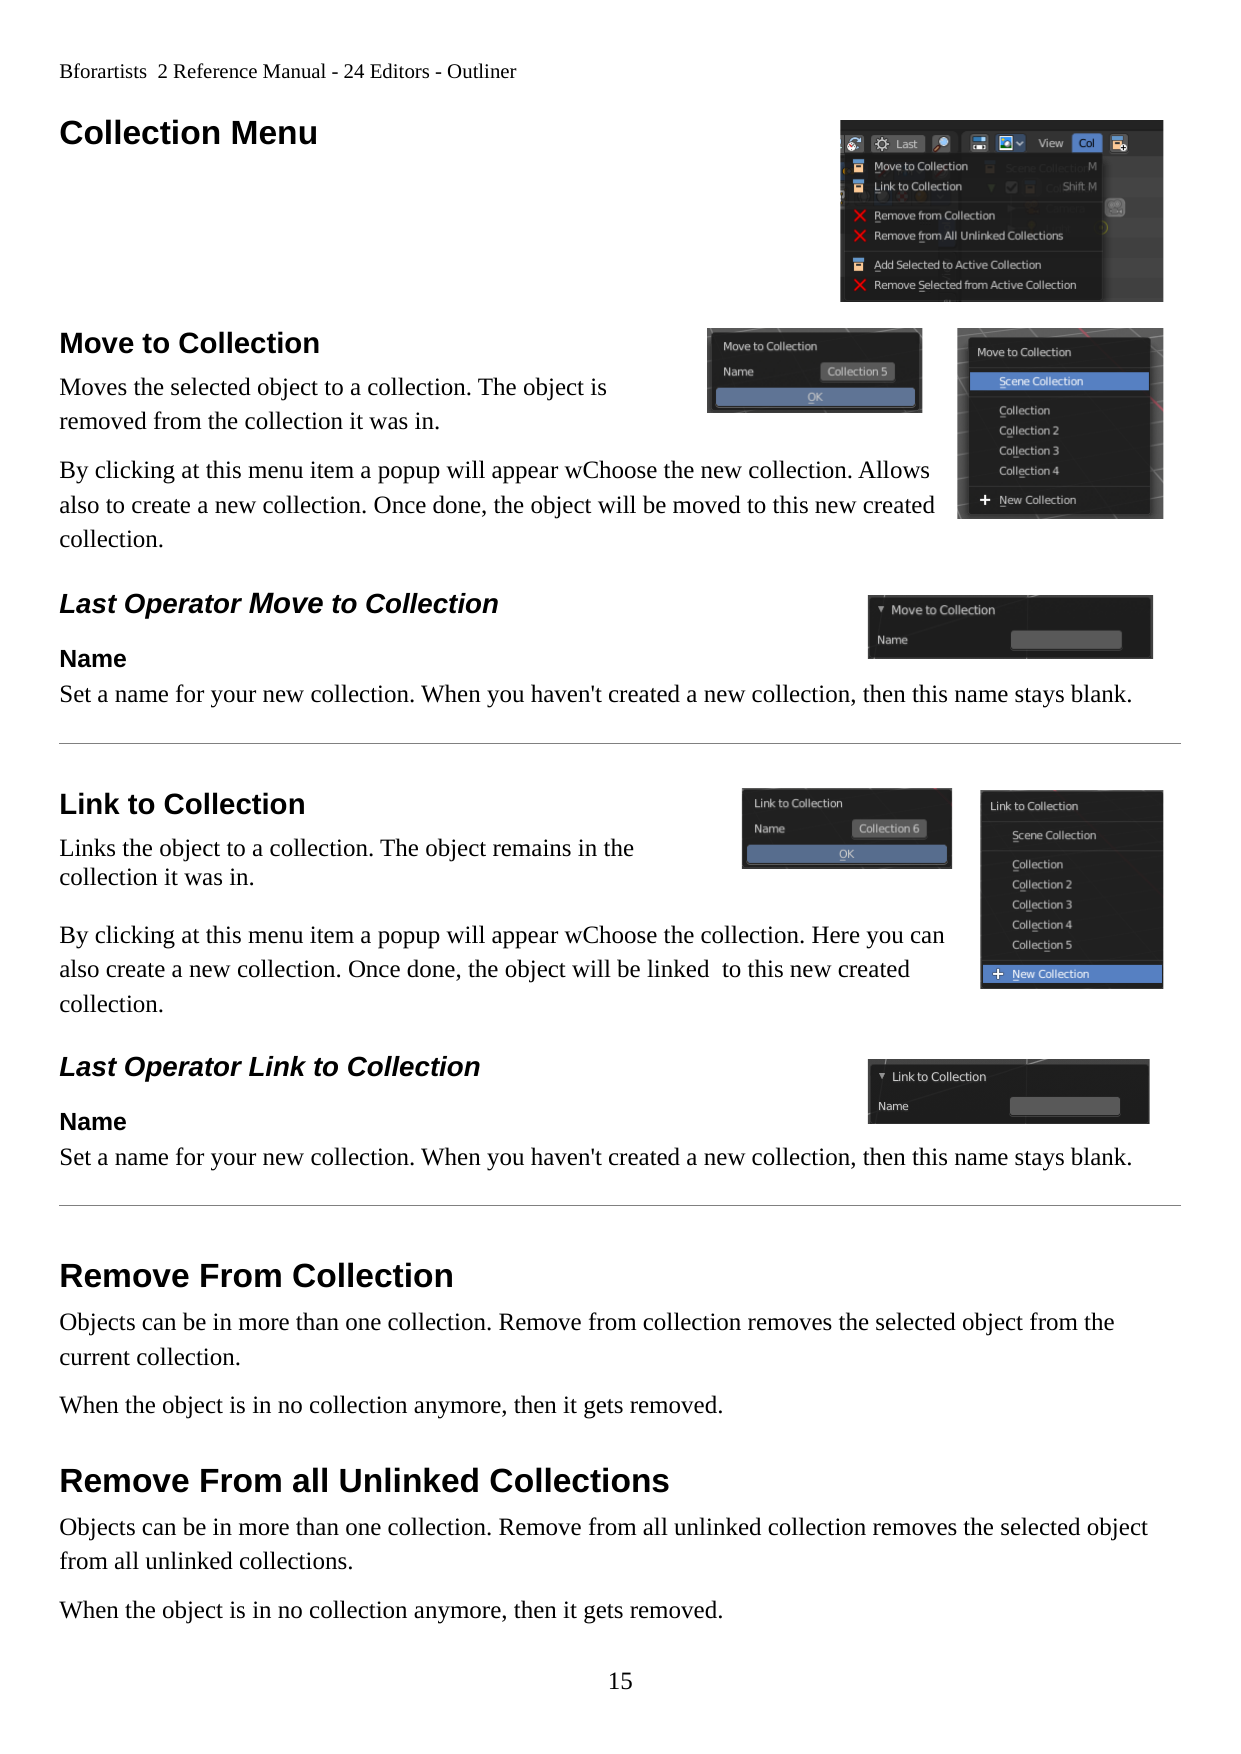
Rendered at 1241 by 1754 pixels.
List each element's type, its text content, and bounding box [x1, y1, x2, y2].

subtitle Move to Collection [59, 326, 1181, 359]
text Links the object to a collection. The object remains in the collection it was in. [59, 833, 980, 891]
picture [867, 1059, 1150, 1124]
subtitle Link to Collection [59, 787, 1181, 821]
text When the object is in no collection anymore, then it gets removed. [59, 1391, 1181, 1419]
picture [980, 790, 1164, 989]
text Moves the selected object to a collection. The object is removed from the collection it was in. [59, 372, 957, 435]
subtitle Remove From all Unlinked Collections [59, 1461, 1181, 1499]
text Set a name for your new collection. When you haven't created a new collection, then this name stays blank. [59, 1142, 1181, 1171]
picture [741, 788, 953, 869]
subtitle Last Operator Link to Collection [59, 1050, 1181, 1082]
text When the object is in no collection anymore, then it gets removed. [59, 1595, 1181, 1624]
picture [957, 328, 1164, 519]
subtitle Collection Menu [59, 113, 1181, 151]
text By clicking at this menu item a popup will appear wChoose the collection. Here you can also create a new collection. Once done, the object will be linked to this new created collection. [59, 920, 1181, 1017]
text Set a name for your new collection. When you haven't created a new collection, then this name stays blank. [59, 679, 1181, 708]
subtitle Name [59, 1107, 1181, 1136]
text Objects can be in more than one collection. Remove from collection removes the selected object from the current collection. [59, 1307, 1181, 1370]
subtitle Remove From Collection [59, 1256, 1181, 1294]
text By clicking at this menu item a popup will appear wChoose the new collection. Allows also to create a new collection. Once done, the object will be moved to this new created collection. [59, 455, 1181, 553]
subtitle Last Operator Move to Collection [59, 586, 1181, 619]
subtitle Name [59, 644, 1181, 673]
text Objects can be in more than one collection. Remove from all unlinked collection removes the selected object from all unlinked collections. [59, 1512, 1181, 1575]
picture [867, 595, 1154, 659]
picture [840, 120, 1164, 302]
picture [707, 328, 923, 413]
